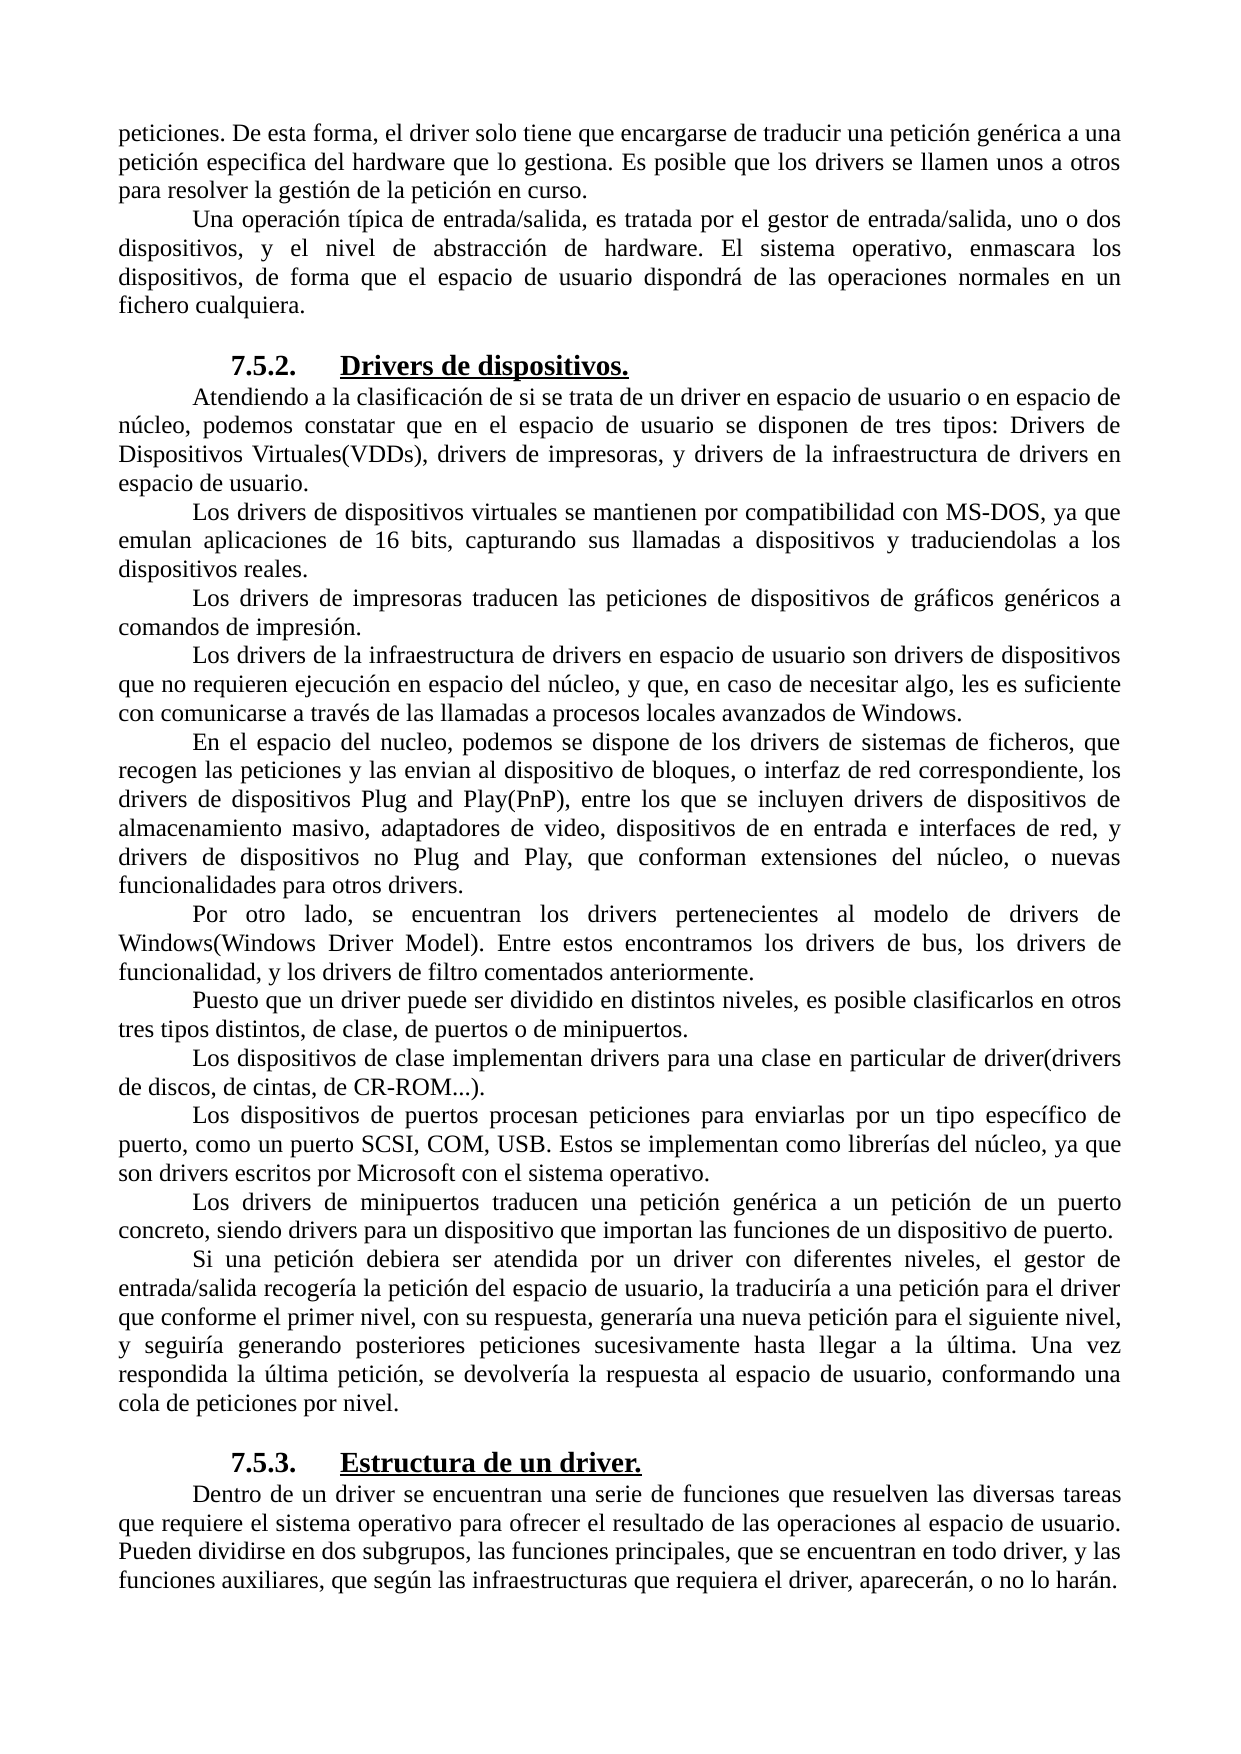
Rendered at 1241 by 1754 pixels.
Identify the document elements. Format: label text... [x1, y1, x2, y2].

text Los drivers de impresoras traducen las peticiones de dispositivos de gráficos genéricos a comandos de impresión. [118, 583, 1122, 640]
text Los drivers de la infraestructura de drivers en espacio de usuario son drivers de dispositivos que no requieren ejecución en espacio del núcleo, y que, en caso de necesitar algo, les es suficiente con comunicarse a través de las llamadas a procesos locales avanzados de Windows. [118, 640, 1122, 727]
text Los dispositivos de puertos procesan peticiones para enviarlas por un tipo específico de puerto, como un puerto SCSI, COM, USB. Estos se implementan como librerías del núcleo, ya que son drivers escritos por Microsoft con el sistema operativo. [118, 1100, 1122, 1187]
list Estructura de un driver. [231, 1445, 1122, 1479]
text Atendiendo a la clasificación de si se trata de un driver en espacio de usuario o en espacio de núcleo, podemos constatar que en el espacio de usuario se disponen de tres tipos: Drivers de Dispositivos Virtuales(VDDs), drivers de impresoras, y drivers de la infraestructura de drivers en espacio de usuario. [118, 382, 1122, 497]
text En el espacio del nucleo, podemos se dispone de los drivers de sistemas de ficheros, que recogen las peticiones y las envian al dispositivo de bloques, o interfaz de red correspondiente, los drivers de dispositivos Plug and Play(PnP), entre los que se incluyen drivers de dispositivos de almacenamiento masivo, adaptadores de video, dispositivos de en entrada e interfaces de red, y drivers de dispositivos no Plug and Play, que conforman extensiones del núcleo, o nuevas funcionalidades para otros drivers. [118, 727, 1122, 899]
text Los drivers de dispositivos virtuales se mantienen por compatibilidad con MS-DOS, ya que emulan aplicaciones de 16 bits, capturando sus llamadas a dispositivos y traduciendolas a los dispositivos reales. [118, 497, 1122, 583]
list Drivers de dispositivos. [231, 348, 1122, 382]
text Si una petición debiera ser atendida por un driver con diferentes niveles, el gestor de entrada/salida recogería la petición del espacio de usuario, la traduciría a una petición para el driver que conforme el primer nivel, con su respuesta, generaría una nueva petición para el siguiente nivel, y seguiría generando posteriores peticiones sucesivamente hasta llegar a la última. Una vez respondida la última petición, se devolvería la respuesta al espacio de usuario, conformando una cola de peticiones por nivel. [118, 1244, 1122, 1417]
text Los dispositivos de clase implementan drivers para una clase en particular de driver(drivers de discos, de cintas, de CR-ROM...). [118, 1043, 1122, 1100]
text Dentro de un driver se encuentran una serie de funciones que resuelven las diversas tareas que requiere el sistema operativo para ofrecer el resultado de las operaciones al espacio de usuario. Pueden dividirse en dos subgrupos, las funciones principales, que se encuentran en todo driver, y las funciones auxiliares, que según las infraestructuras que requiera el driver, aparecerán, o no lo harán. [118, 1479, 1122, 1594]
text peticiones. De esta forma, el driver solo tiene que encargarse de traducir una petición genérica a una petición especifica del hardware que lo gestiona. Es posible que los drivers se llamen unos a otros para resolver la gestión de la petición en curso. [118, 118, 1122, 204]
text Por otro lado, se encuentran los drivers pertenecientes al modelo de drivers de Windows(Windows Driver Model). Entre estos encontramos los drivers de bus, los drivers de funcionalidad, y los drivers de filtro comentados anteriormente. [118, 899, 1122, 985]
text Una operación típica de entrada/salida, es tratada por el gestor de entrada/salida, uno o dos dispositivos, y el nivel de abstracción de hardware. El sistema operativo, enmascara los dispositivos, de forma que el espacio de usuario dispondrá de las operaciones normales en un fichero cualquiera. [118, 204, 1122, 319]
text Puesto que un driver puede ser dividido en distintos niveles, es posible clasificarlos en otros tres tipos distintos, de clase, de puertos o de minipuertos. [118, 985, 1122, 1043]
text Los drivers de minipuertos traducen una petición genérica a un petición de un puerto concreto, siendo drivers para un dispositivo que importan las funciones de un dispositivo de puerto. [118, 1187, 1122, 1244]
